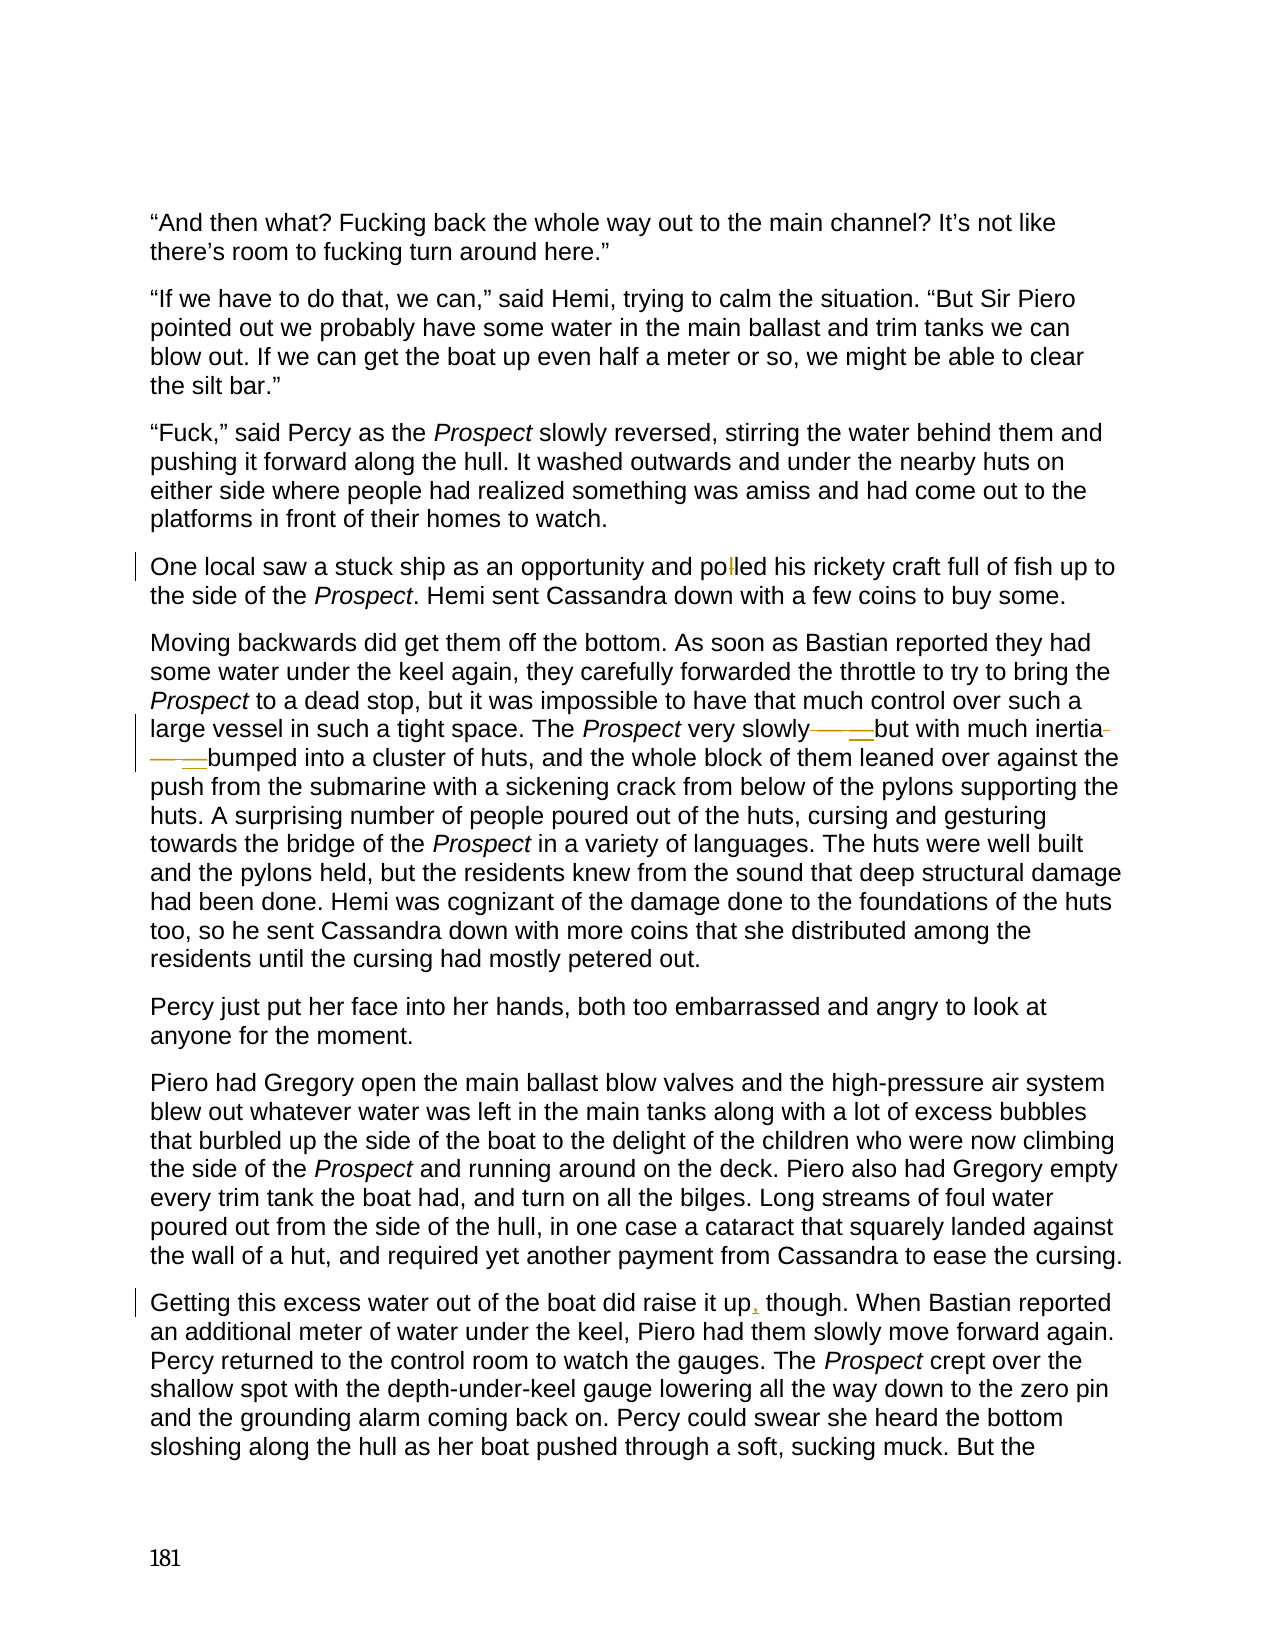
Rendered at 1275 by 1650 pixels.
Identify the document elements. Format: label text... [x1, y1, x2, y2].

text Percy just put her face into her hands, both too embarrassed and angry to look at anyone for the moment. [150, 992, 1125, 1049]
text Piero had Gregory open the main ballast blow valves and the high-pressure air system blew out whatever water was left in the main tanks along with a lot of excess bubbles that burbled up the side of the boat to the delight of the children who were now climbing the side of the Prospect and running around on the deck. Piero also had Gregory empty every trim tank the boat had, and turn on all the bilges. Long streams of foul water poured out from the side of the hull, in one case a cataract that squarely landed against the wall of a hut, and required yet another payment from Cassandra to ease the cursing. [150, 1068, 1125, 1269]
text “If we have to do that, we can,” said Hemi, trying to calm the situation. “But Sir Piero pointed out we probably have some water in the main ballast and trim tanks we can blow out. If we can get the boat up even half a meter or so, we might be able to clear the silt bar.” [150, 284, 1125, 399]
text “Fuck,” said Percy as the Prospect slowly reversed, stirring the water behind them and pushing it forward along the hull. It washed outwards and under the nearby huts on either side where people had realized something was amiss and had come out to the platforms in front of their homes to watch. [150, 418, 1125, 533]
text Moving backwards did get them off the bottom. As soon as Bastian reported they had some water under the keel again, they carefully forwarded the throttle to try to bring the Prospect to a dead stop, but it was impossible to have that much control over such a large vessel in such a tight space. The Prospect very slowly—but with much inertia—bumped into a cluster of huts, and the whole block of them leaned over against the push from the submarine with a sickening crack from below of the pylons supporting the huts. A surprising number of people poured out of the huts, cursing and gesturing towards the bridge of the Prospect in a variety of languages. The huts were well built and the pylons held, but the residents knew from the sound that deep structural damage had been done. Hemi was cognizant of the damage done to the foundations of the huts too, so he sent Cassandra down with more coins that she distributed among the residents until the cursing had mostly petered out. [150, 628, 1125, 973]
text One local saw a stuck ship as an opportunity and poled his rickety craft full of fish up to the side of the Prospect. Hemi sent Cassandra down with a few coins to buy some. [150, 552, 1125, 609]
text Getting this excess water out of the boat did raise it up, though. When Bastian reported an additional meter of water under the keel, Piero had them slowly move forward again. Percy returned to the control room to watch the gauges. The Prospect crept over the shallow spot with the depth-under-keel gauge lowering all the way down to the zero pin and the grounding alarm coming back on. Percy could swear she heard the bottom sloshing along the hull as her boat pushed through a soft, sucking muck. But the [150, 1288, 1125, 1461]
text “And then what? Fucking back the whole way out to the main channel? It’s not like there’s room to fucking turn around here.” [150, 208, 1125, 266]
